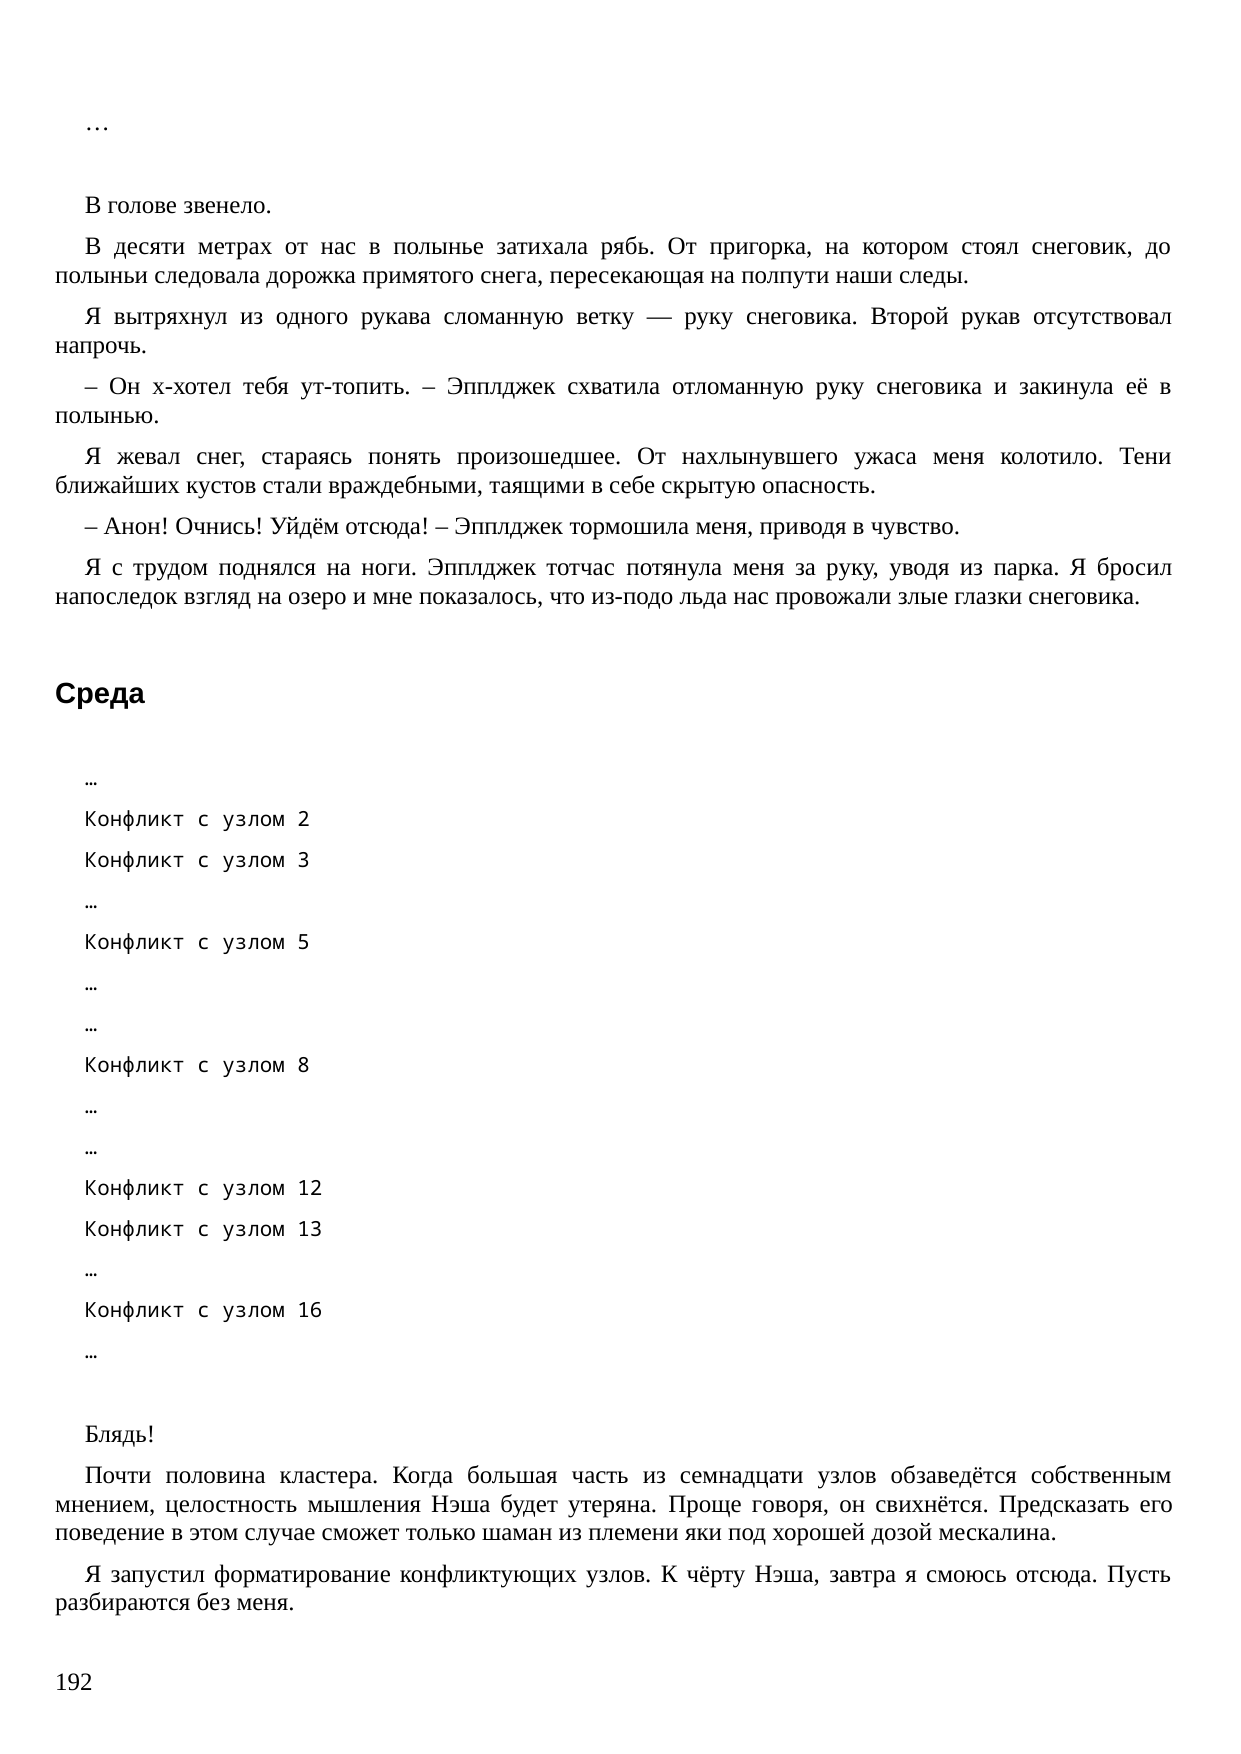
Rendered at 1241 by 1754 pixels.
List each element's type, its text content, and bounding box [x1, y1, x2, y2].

text … [55, 1254, 1173, 1283]
text … [55, 107, 1173, 136]
text Конфликт с узлом 5 [55, 927, 1173, 956]
text Конфликт с узлом 2 [55, 804, 1173, 833]
text Конфликт с узлом 3 [55, 845, 1173, 874]
text – Анон! Очнись! Уйдём отсюда! – Эпплджек тормошила меня, приводя в чувство. [55, 511, 1173, 540]
text Я с трудом поднялся на ноги. Эпплджек тотчас потянула меня за руку, уводя из парка. Я бросил напоследок взгляд на озеро и мне показалось, что из-подо льда нас провожали злые глазки снеговика. [55, 552, 1173, 610]
text В голове звенело. [55, 190, 1173, 218]
text … [55, 968, 1173, 996]
text … [55, 1009, 1173, 1037]
text Конфликт с узлом 13 [55, 1214, 1173, 1242]
text В десяти метрах от нас в полынье затихала рябь. От пригорка, на котором стоял снеговик, до полыньи следовала дорожка примятого снега, пересекающая на полпути наши следы. [55, 231, 1173, 288]
text … [55, 763, 1173, 792]
text … [55, 1091, 1173, 1119]
text Конфликт с узлом 8 [55, 1050, 1173, 1078]
text … [55, 886, 1173, 914]
text … [55, 1132, 1173, 1160]
text Блядь! [55, 1419, 1173, 1447]
text – Он х-хотел тебя ут-топить. – Эпплджек схватила отломанную руку снеговика и закинула её в полынью. [55, 371, 1173, 428]
subtitle Среда [55, 676, 1173, 709]
text Я запустил форматирование конфликтующих узлов. К чёрту Нэша, завтра я смоюсь отсюда. Пусть разбираются без меня. [55, 1559, 1173, 1616]
text Конфликт с узлом 12 [55, 1173, 1173, 1201]
text Почти половина кластера. Когда большая часть из семнадцати узлов обзаведётся собственным мнением, целостность мышления Нэша будет утеряна. Проще говоря, он свихнётся. Предсказать его поведение в этом случае сможет только шаман из племени яки под хорошей дозой мескалина. [55, 1460, 1173, 1546]
text … [55, 1336, 1173, 1365]
text Я вытряхнул из одного рукава сломанную ветку — руку снеговика. Второй рукав отсутствовал напрочь. [55, 301, 1173, 358]
text Конфликт с узлом 16 [55, 1296, 1173, 1324]
text Я жевал снег, стараясь понять произошедшее. От нахлынувшего ужаса меня колотило. Тени ближайших кустов стали враждебными, таящими в себе скрытую опасность. [55, 441, 1173, 498]
